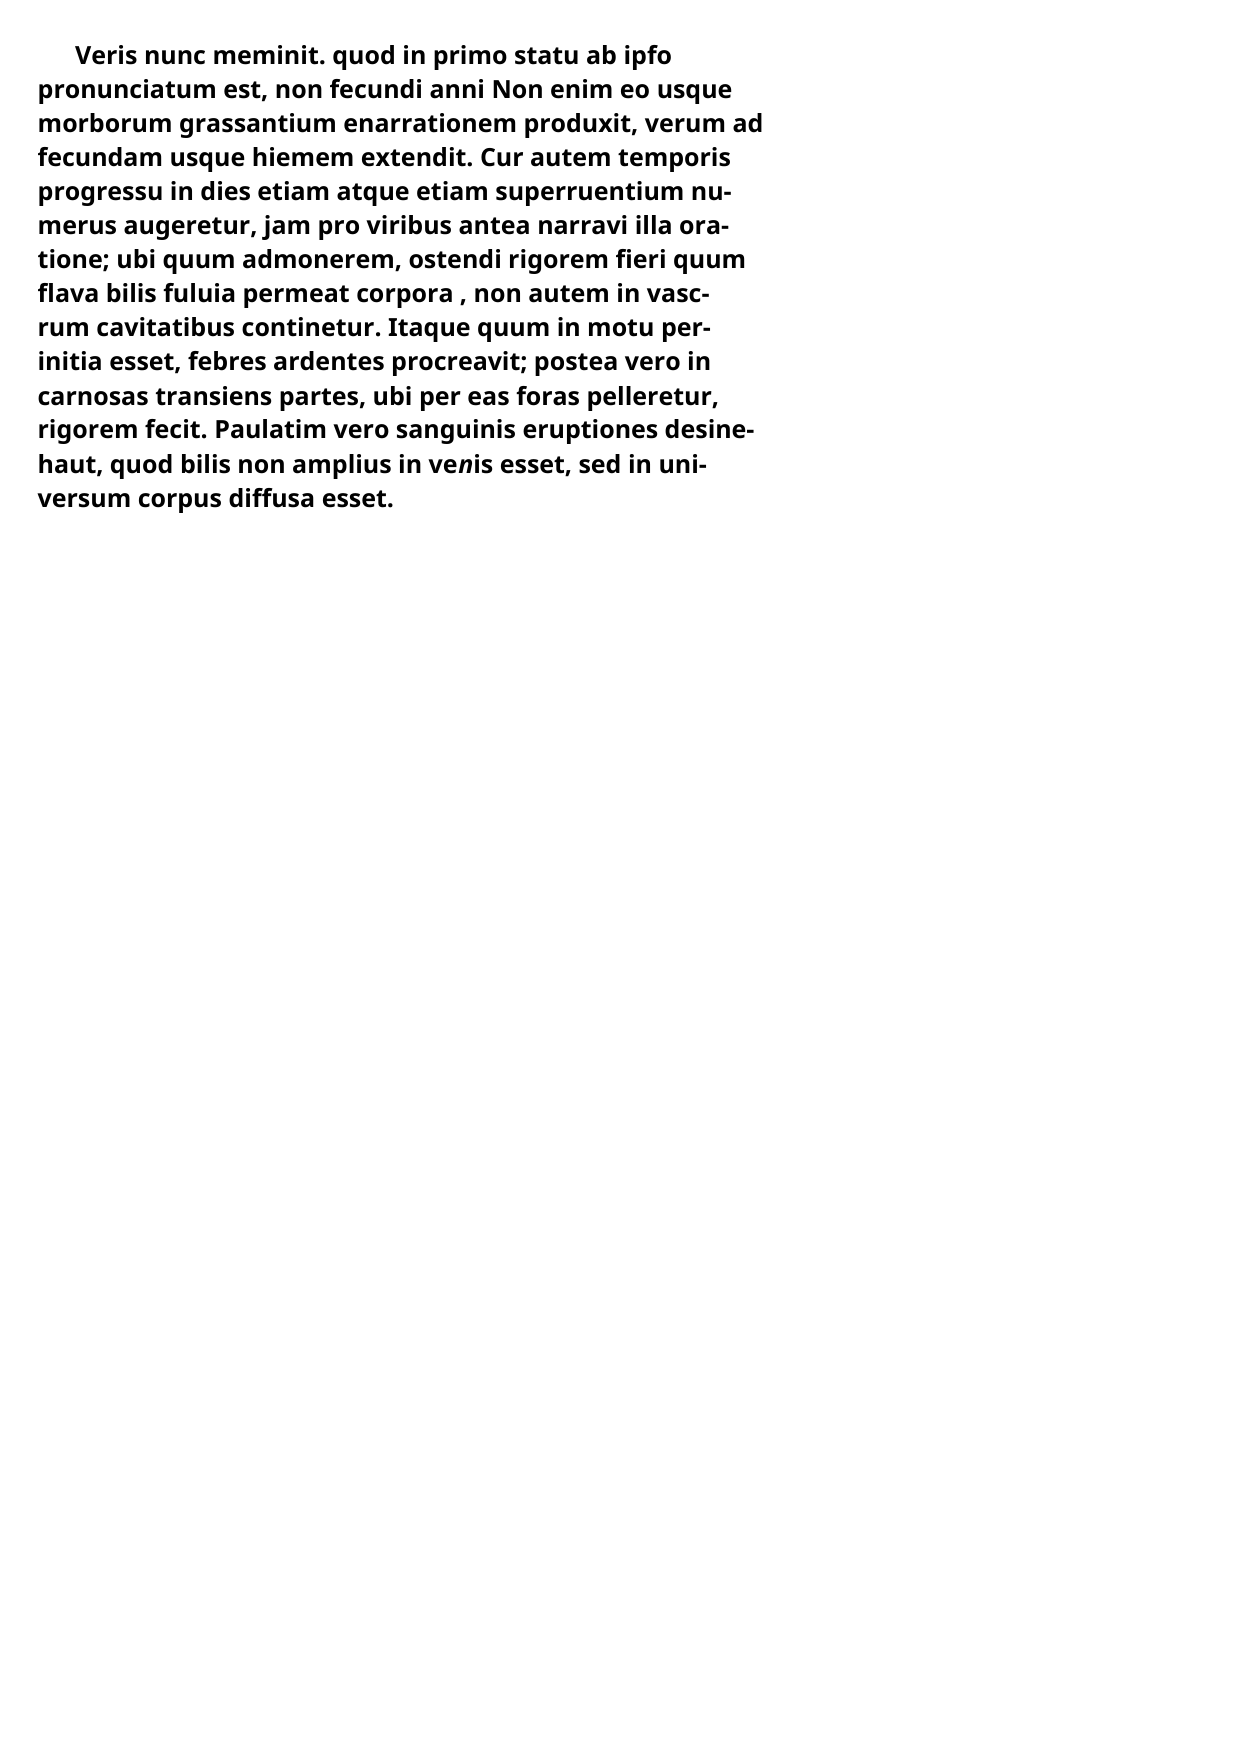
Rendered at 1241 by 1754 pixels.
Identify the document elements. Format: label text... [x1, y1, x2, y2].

text Veris nunc meminit. quod in primo statu ab ipfo pronunciatum est, non fecundi anni Non enim eo usque morborum grassantium enarrationem produxit, verum ad fecundam usque hiemem extendit. Cur autem temporis progressu in dies etiam atque etiam superruentium nu- merus augeretur, jam pro viribus antea narravi illa ora- tione; ubi quum admonerem, ostendi rigorem fieri quum flava bilis fuluia permeat corpora , non autem in vasc- rum cavitatibus continetur. Itaque quum in motu per- initia esset, febres ardentes procreavit; postea vero in carnosas transiens partes, ubi per eas foras pelleretur, rigorem fecit. Paulatim vero sanguinis eruptiones desine- haut, quod bilis non amplius in venis esset, sed in uni- versum corpus diffusa esset. [37, 37, 1203, 514]
